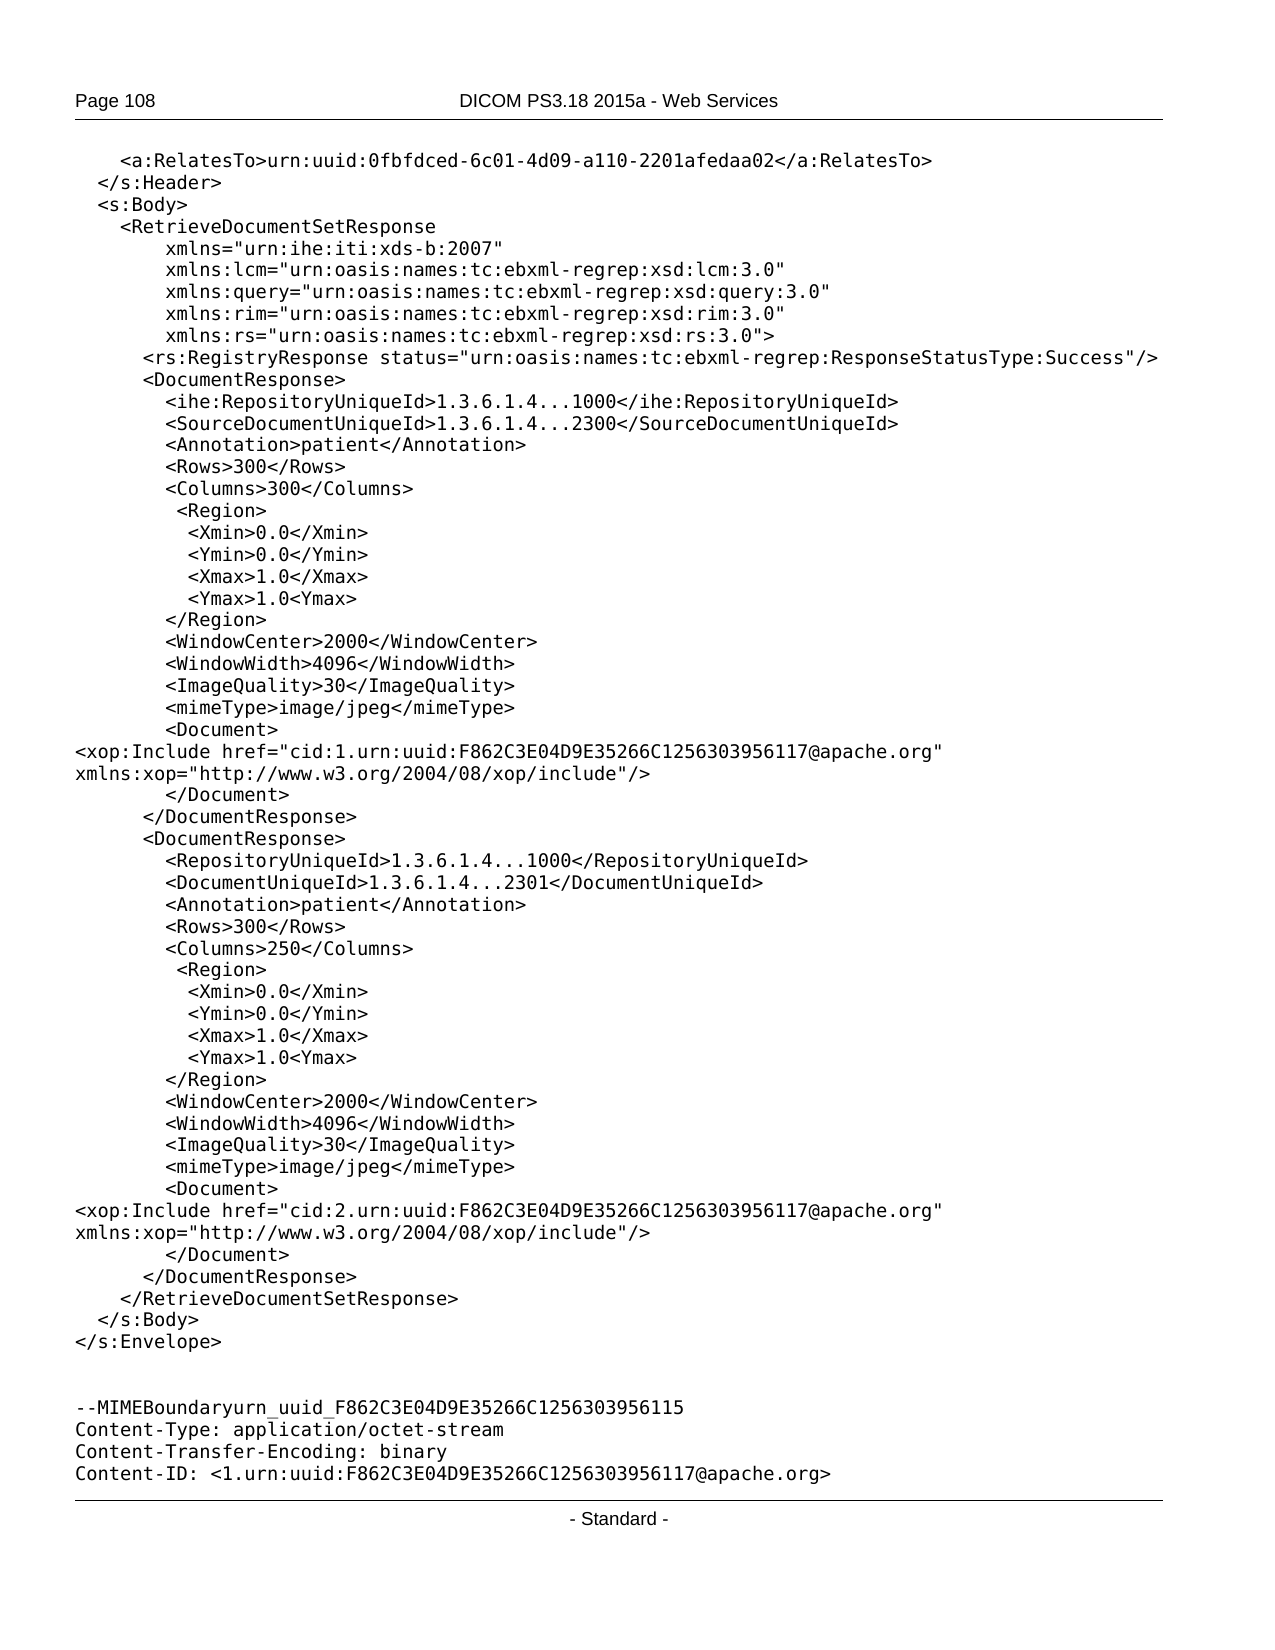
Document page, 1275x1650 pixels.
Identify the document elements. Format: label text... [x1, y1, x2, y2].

text <a:RelatesTo>urn:uuid:0fbfdced-6c01-4d09-a110-2201afedaa02</a:RelatesTo> </s:Header> <s:Body> <RetrieveDocumentSetResponse xmlns="urn:ihe:iti:xds-b:2007" xmlns:lcm="urn:oasis:names:tc:ebxml-regrep:xsd:lcm:3.0" xmlns:query="urn:oasis:names:tc:ebxml-regrep:xsd:query:3.0" xmlns:rim="urn:oasis:names:tc:ebxml-regrep:xsd:rim:3.0" xmlns:rs="urn:oasis:names:tc:ebxml-regrep:xsd:rs:3.0"> <rs:RegistryResponse status="urn:oasis:names:tc:ebxml-regrep:ResponseStatusType:Success"/> <DocumentResponse> <ihe:RepositoryUniqueId>1.3.6.1.4...1000</ihe:RepositoryUniqueId> <SourceDocumentUniqueId>1.3.6.1.4...2300</SourceDocumentUniqueId> <Annotation>patient</Annotation> <Rows>300</Rows> <Columns>300</Columns> <Region> <Xmin>0.0</Xmin> <Ymin>0.0</Ymin> <Xmax>1.0</Xmax> <Ymax>1.0<Ymax> </Region> <WindowCenter>2000</WindowCenter> <WindowWidth>4096</WindowWidth> <ImageQuality>30</ImageQuality> <mimeType>image/jpeg</mimeType> <Document> <xop:Include href="cid:1.urn:uuid:F862C3E04D9E35266C1256303956117@apache.org" xmlns:xop="http://www.w3.org/2004/08/xop/include"/> </Document> </DocumentResponse> <DocumentResponse> <RepositoryUniqueId>1.3.6.1.4...1000</RepositoryUniqueId> <DocumentUniqueId>1.3.6.1.4...2301</DocumentUniqueId> <Annotation>patient</Annotation> <Rows>300</Rows> <Columns>250</Columns> <Region> <Xmin>0.0</Xmin> <Ymin>0.0</Ymin> <Xmax>1.0</Xmax> <Ymax>1.0<Ymax> </Region> <WindowCenter>2000</WindowCenter> <WindowWidth>4096</WindowWidth> <ImageQuality>30</ImageQuality> <mimeType>image/jpeg</mimeType> <Document> <xop:Include href="cid:2.urn:uuid:F862C3E04D9E35266C1256303956117@apache.org" xmlns:xop="http://www.w3.org/2004/08/xop/include"/> </Document> </DocumentResponse> </RetrieveDocumentSetResponse> </s:Body> </s:Envelope> --MIMEBoundaryurn_uuid_F862C3E04D9E35266C1256303956115 Content-Type: application/octet-stream Content-Transfer-Encoding: binary Content-ID: <1.urn:uuid:F862C3E04D9E35266C1256303956117@apache.org> [75, 150, 1162, 1484]
